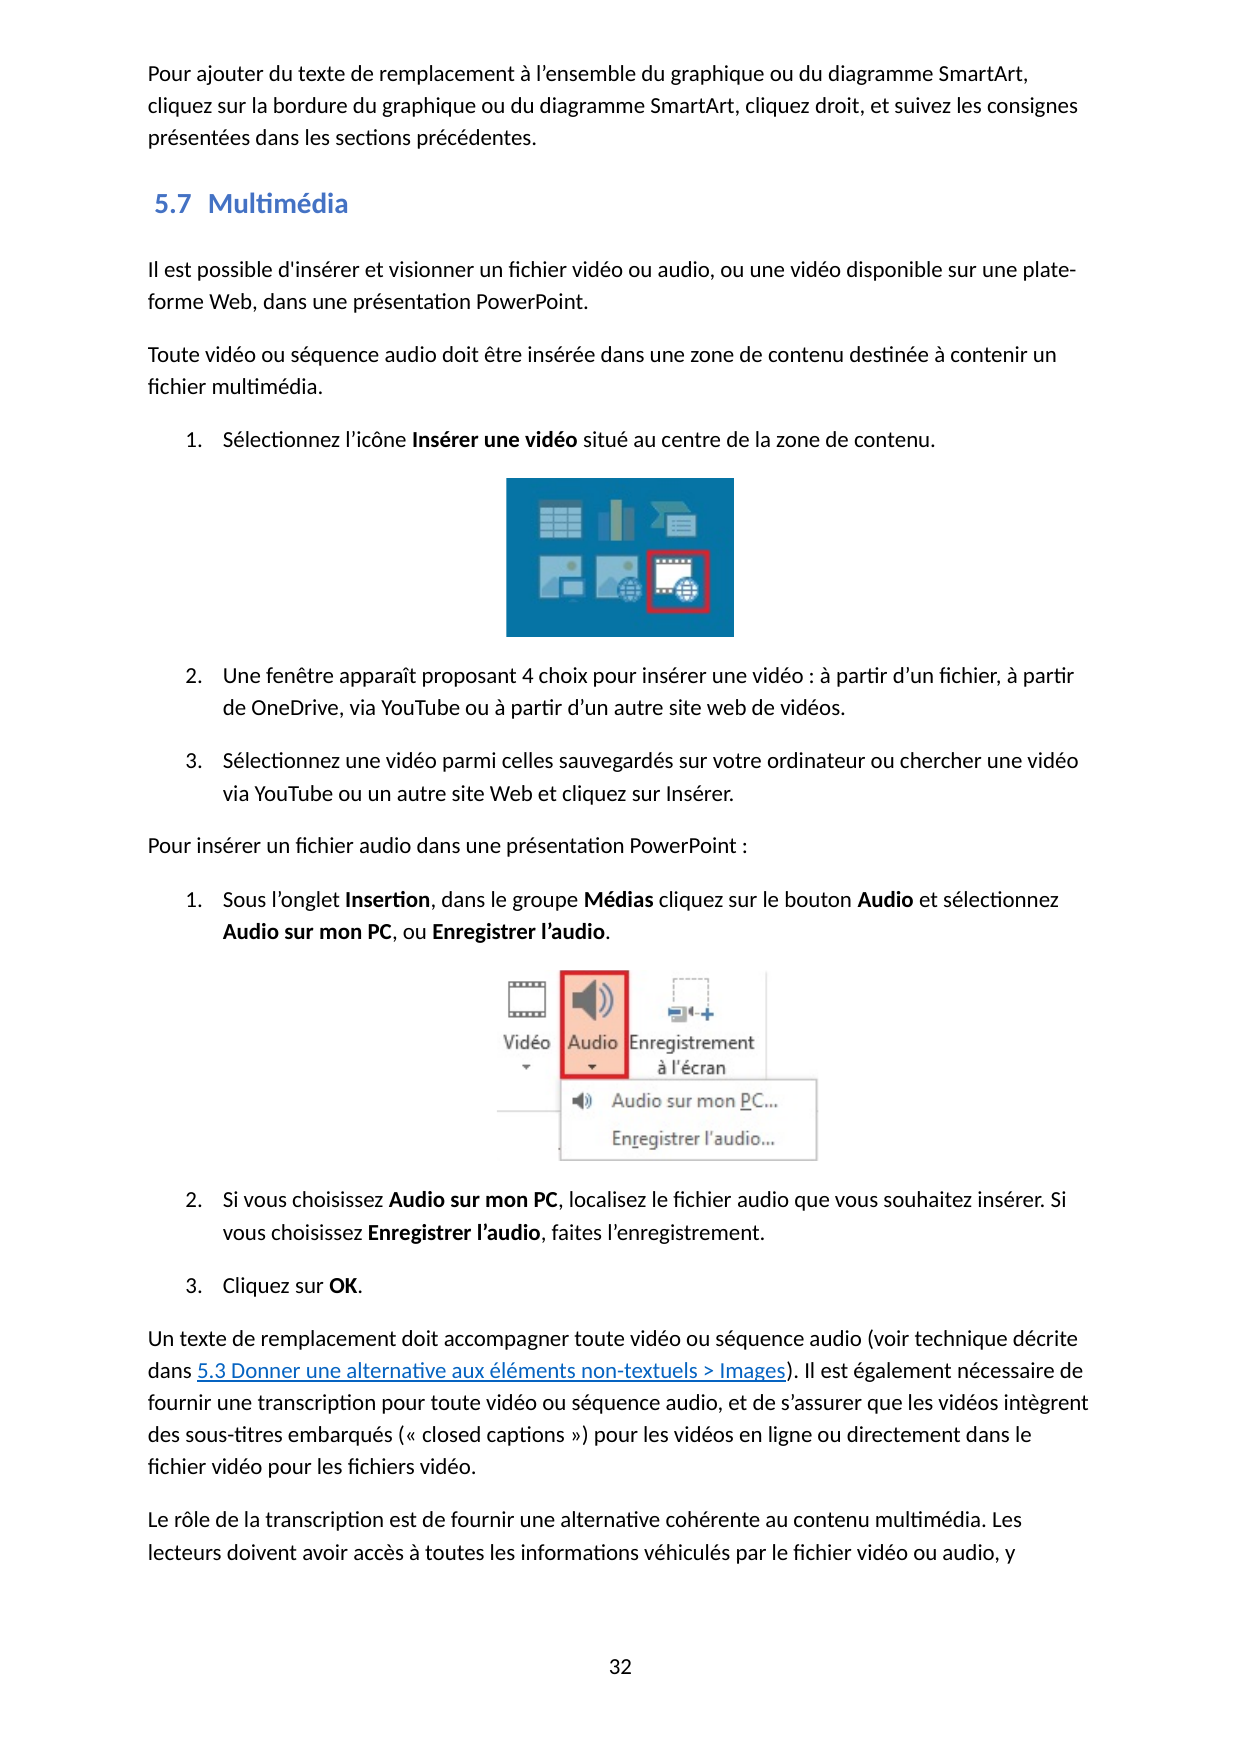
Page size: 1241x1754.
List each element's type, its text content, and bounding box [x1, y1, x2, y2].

subtitle Multimédia [148, 185, 1093, 221]
picture [646, 549, 711, 614]
text Le rôle de la transcription est de fournir une alternative cohérente au contenu multimédia. Les lecteurs doivent avoir accès à toutes les informations véhiculés par le fichier vidéo ou audio, y [148, 1506, 1093, 1566]
text Pour ajouter du texte de remplacement à l’ensemble du graphique ou du diagramme SmartArt, cliquez sur la bordure du graphique ou du diagramme SmartArt, cliquez droit, et suivez les consignes présentées dans les sections précédentes. [148, 59, 1093, 151]
picture [651, 501, 697, 539]
list Sélectionnez l’icône Insérer une vidéo situé au centre de la zone de contenu. [185, 425, 1093, 453]
list Une fenêtre apparaît proposant 4 choix pour insérer une vidéo : à partir d’un fichier, à partir de OneDrive, via YouTube ou à partir d’un autre site web de vidéos. [185, 661, 1093, 721]
list Sélectionnez une vidéo parmi celles sauvegardés sur votre ordinateur ou chercher une vidéo via YouTube ou un autre site Web et cliquez sur Insérer. [185, 746, 1093, 807]
list Cliquez sur OK. [185, 1271, 1093, 1299]
picture [538, 499, 584, 540]
text Un texte de remplacement doit accompagner toute vidéo ou séquence audio (voir technique décrite dans 5.3 Donner une alternative aux éléments non-textuels > Images). Il est également nécessaire de fournir une transcription pour toute vidéo ou séquence audio, et de s’assurer que les vidéos intègrent des sous-titres embarqués (« closed captions ») pour les vidéos en ligne ou directement dans le fichier vidéo pour les fichiers vidéo. [148, 1324, 1093, 1481]
picture [537, 553, 586, 603]
picture [598, 499, 635, 541]
picture [594, 553, 642, 602]
text Toute vidéo ou séquence audio doit être insérée dans une zone de contenu destinée à contenir un fichier multimédia. [148, 340, 1093, 400]
list Sous l’onglet Insertion, dans le groupe Médias cliquez sur le bouton Audio et sélectionnez Audio sur mon PC, ou Enregistrer l’audio. [185, 885, 1093, 945]
picture [496, 970, 819, 1161]
text Pour insérer un fichier audio dans une présentation PowerPoint : [148, 832, 1093, 860]
list Si vous choisissez Audio sur mon PC, localisez le fichier audio que vous souhaitez insérer. Si vous choisissez Enregistrer l’audio, faites l’enregistrement. [185, 1186, 1093, 1246]
text Il est possible d'insérer et visionner un fichier vidéo ou audio, ou une vidéo disponible sur une plate-forme Web, dans une présentation PowerPoint. [148, 255, 1093, 315]
